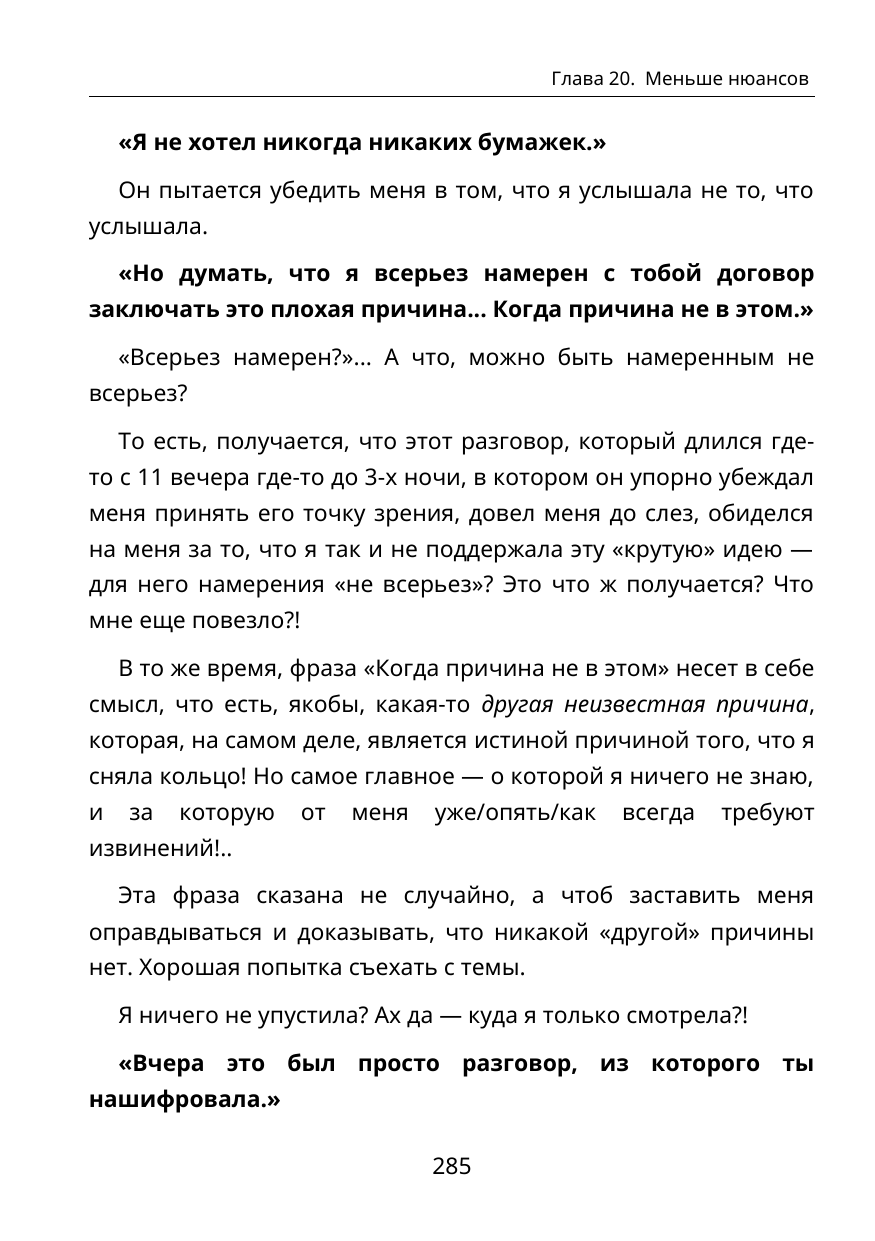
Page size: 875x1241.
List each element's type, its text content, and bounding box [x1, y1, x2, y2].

text «Вчера это был просто разговор, из которого ты нашифровала.» [88, 1047, 815, 1114]
text Он пытается убедить меня в том, что я услышала не то, что услышала. [88, 174, 815, 241]
text То есть, получается, что этот разговор, который длился где-то с 11 вечера где-то до 3-х ночи, в котором он упорно убеждал меня принять его точку зрения, довел меня до слез, обиделся на меня за то, что я так и не поддержала эту «крутую» идею — для него намерения «не всерьез»? Это что ж получается? Что мне еще повезло?! [88, 425, 815, 636]
text «Я не хотел никогда никаких бумажек.» [88, 126, 815, 157]
text Я ничего не упустила? Ах да — куда я только смотрела?! [88, 999, 815, 1030]
text «Всерьез намерен?»... А что, можно быть намеренным не всерьез? [88, 341, 815, 408]
text «Но думать, что я всерьез намерен с тобой договор заключать это плохая причина... Когда причина не в этом.» [88, 257, 815, 324]
text Эта фраза сказана не случайно, а чтоб заставить меня оправдываться и доказывать, что никакой «другой» причины нет. Хорошая попытка съехать с темы. [88, 879, 815, 983]
text В то же время, фраза «Когда причина не в этом» несет в себе смысл, что есть, якобы, какая-то другая неизвестная причина, которая, на самом деле, является истиной причиной того, что я сняла кольцо! Но самое главное — о которой я ничего не знаю, и за которую от меня уже/опять/как всегда требуют извинений!.. [88, 652, 815, 863]
